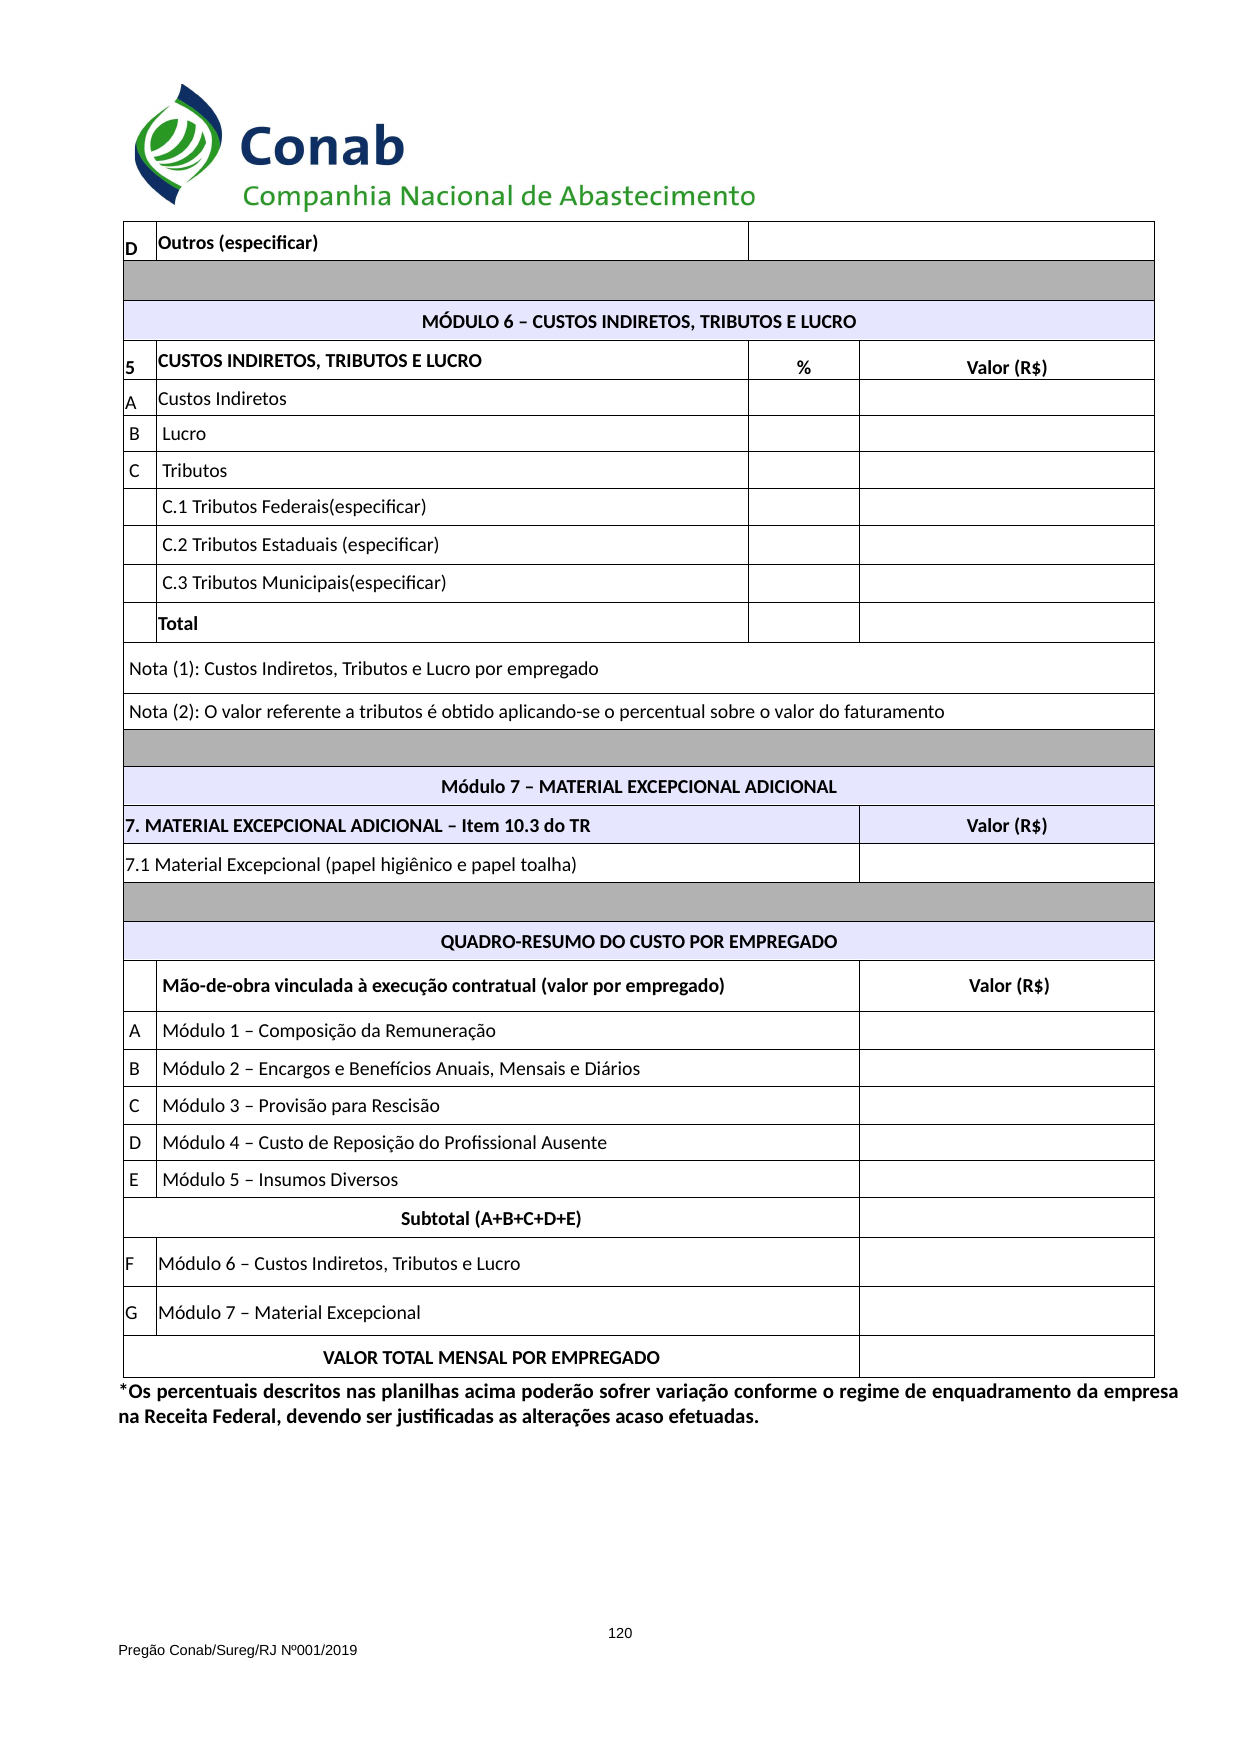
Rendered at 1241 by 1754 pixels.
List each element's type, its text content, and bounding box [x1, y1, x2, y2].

table_cell Nota (1): Custos Indiretos, Tributos e Lucro por empregado [124, 643, 1154, 692]
table_cell [124, 526, 156, 564]
table_cell Valor (R$) [860, 961, 1154, 1011]
table_cell [860, 489, 1154, 525]
table_cell [860, 1198, 1154, 1237]
table_cell C [124, 1087, 156, 1123]
table_cell Módulo 2 – Encargos e Benefícios Anuais, Mensais e Diários [157, 1050, 859, 1086]
table_cell B [124, 416, 156, 451]
table_cell [124, 603, 156, 642]
table_cell [124, 730, 1154, 766]
table_cell [860, 416, 1154, 451]
table_cell A [124, 1012, 156, 1049]
table_cell A [124, 380, 156, 414]
table_cell E [124, 1161, 156, 1197]
table_cell 5 [124, 341, 156, 379]
table_cell Outros (especificar) [157, 222, 748, 260]
table_cell [860, 380, 1154, 414]
table_cell Valor (R$) [860, 341, 1154, 379]
table_cell Nota (2): O valor referente a tributos é obtido aplicando-se o percentual sobre o valor do faturamento [124, 694, 1154, 729]
table_cell Lucro [157, 416, 748, 451]
table_cell [860, 844, 1154, 882]
table_cell Módulo 7 – MATERIAL EXCEPCIONAL ADICIONAL [124, 767, 1154, 804]
table_cell Módulo 6 – Custos Indiretos, Tributos e Lucro [157, 1238, 859, 1286]
table_cell [860, 603, 1154, 642]
table_cell [860, 565, 1154, 602]
table_cell 7.1 Material Excepcional (papel higiênico e papel toalha) [124, 844, 859, 882]
table_cell F [124, 1238, 156, 1286]
table_cell [749, 416, 859, 451]
table_cell D [124, 222, 156, 260]
table_cell [124, 261, 1154, 300]
table_cell [860, 1161, 1154, 1197]
table_cell [124, 565, 156, 602]
table_cell Módulo 7 – Material Excepcional [157, 1287, 859, 1335]
picture [134, 84, 755, 212]
table_cell MÓDULO 6 – CUSTOS INDIRETOS, TRIBUTOS E LUCRO [124, 301, 1154, 339]
table_cell B [124, 1050, 156, 1086]
table_cell [860, 1336, 1154, 1377]
table_cell Módulo 3 – Provisão para Rescisão [157, 1087, 859, 1123]
table_cell Custos Indiretos [157, 380, 748, 414]
table_cell C.3 Tributos Municipais(especificar) [157, 565, 748, 602]
table_cell [749, 603, 859, 642]
table_cell QUADRO-RESUMO DO CUSTO POR EMPREGADO [124, 922, 1154, 959]
table_cell [124, 883, 1154, 921]
table_cell Módulo 1 – Composição da Remuneração [157, 1012, 859, 1049]
table_cell [749, 565, 859, 602]
table_cell [749, 489, 859, 525]
table_cell 7. MATERIAL EXCEPCIONAL ADICIONAL – Item 10.3 do TR [124, 806, 859, 843]
table_cell C.1 Tributos Federais(especificar) [157, 489, 748, 525]
table_cell VALOR TOTAL MENSAL POR EMPREGADO [124, 1336, 859, 1377]
table_cell Total [157, 603, 748, 642]
table_cell [749, 222, 1154, 260]
table_cell [749, 452, 859, 488]
table_cell [860, 452, 1154, 488]
table_cell CUSTOS INDIRETOS, TRIBUTOS E LUCRO [157, 341, 748, 379]
table_cell Subtotal (A+B+C+D+E) [124, 1198, 859, 1237]
table_cell C [124, 452, 156, 488]
table_cell [860, 1012, 1154, 1049]
table_cell C.2 Tributos Estaduais (especificar) [157, 526, 748, 564]
table_cell [860, 1125, 1154, 1160]
table_cell [749, 526, 859, 564]
table_cell % [749, 341, 859, 379]
table_cell [124, 961, 156, 1011]
table_cell [860, 1050, 1154, 1086]
table_cell D [124, 1125, 156, 1160]
table_cell Módulo 5 – Insumos Diversos [157, 1161, 859, 1197]
table_cell [860, 526, 1154, 564]
table_cell Módulo 4 – Custo de Reposição do Profissional Ausente [157, 1125, 859, 1160]
table_cell [860, 1238, 1154, 1286]
table_cell [124, 489, 156, 525]
table_cell G [124, 1287, 156, 1335]
table_cell [860, 1087, 1154, 1123]
table_cell Valor (R$) [860, 806, 1154, 843]
table_cell [749, 380, 859, 414]
table_cell Tributos [157, 452, 748, 488]
subtitle *Os percentuais descritos nas planilhas acima poderão sofrer variação conforme o regime de enquadramento da empresa na Receita Federal, devendo ser justificadas as alterações acaso efetuadas. [118, 1378, 1181, 1429]
table_cell [860, 1287, 1154, 1335]
table_cell Mão-de-obra vinculada à execução contratual (valor por empregado) [157, 961, 859, 1011]
